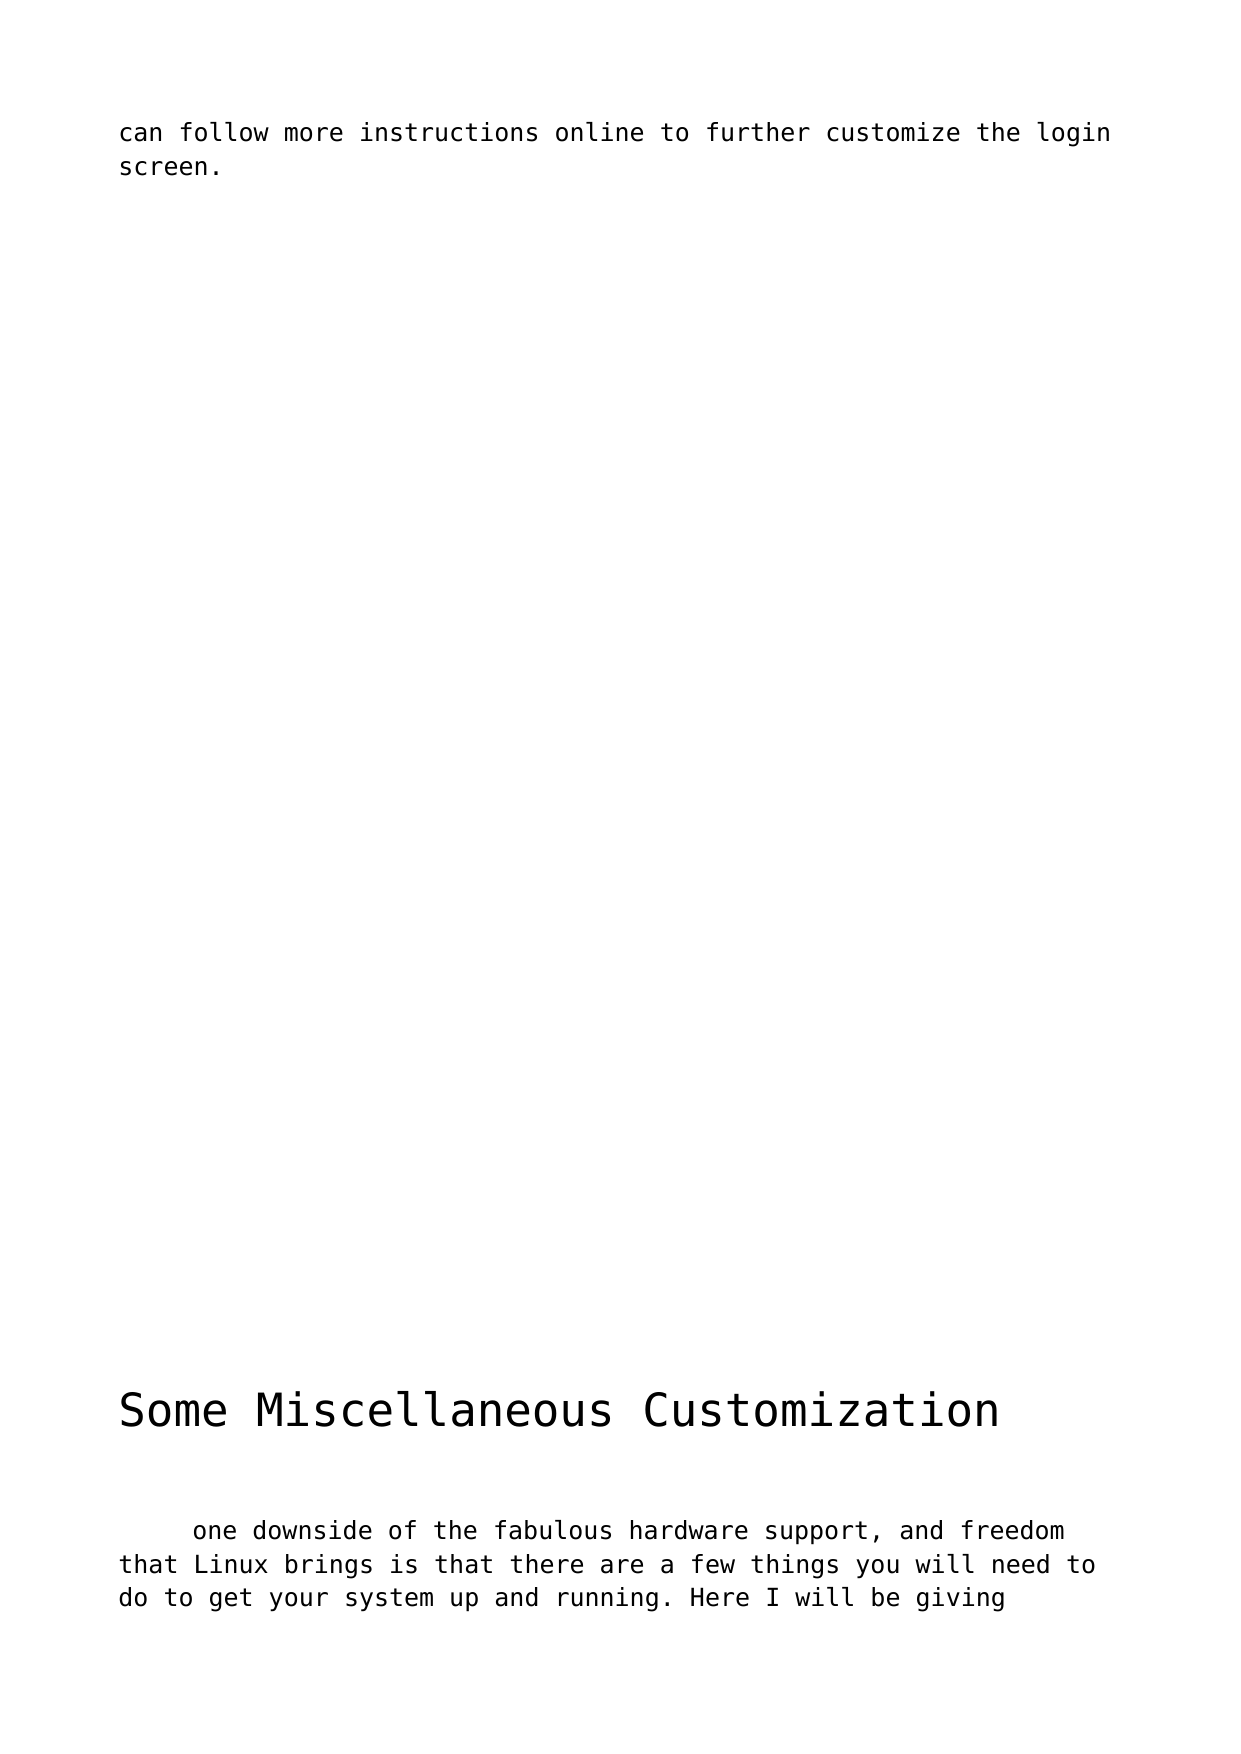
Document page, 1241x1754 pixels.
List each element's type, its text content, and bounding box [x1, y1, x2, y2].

text can follow more instructions online to further customize the login screen. [118, 118, 1122, 181]
text Some Miscellaneous Customization [118, 1383, 1122, 1437]
text one downside of the fabulous hardware support, and freedom that Linux brings is that there are a few things you will need to do to get your system up and running. Here I will be giving [118, 1516, 1122, 1613]
